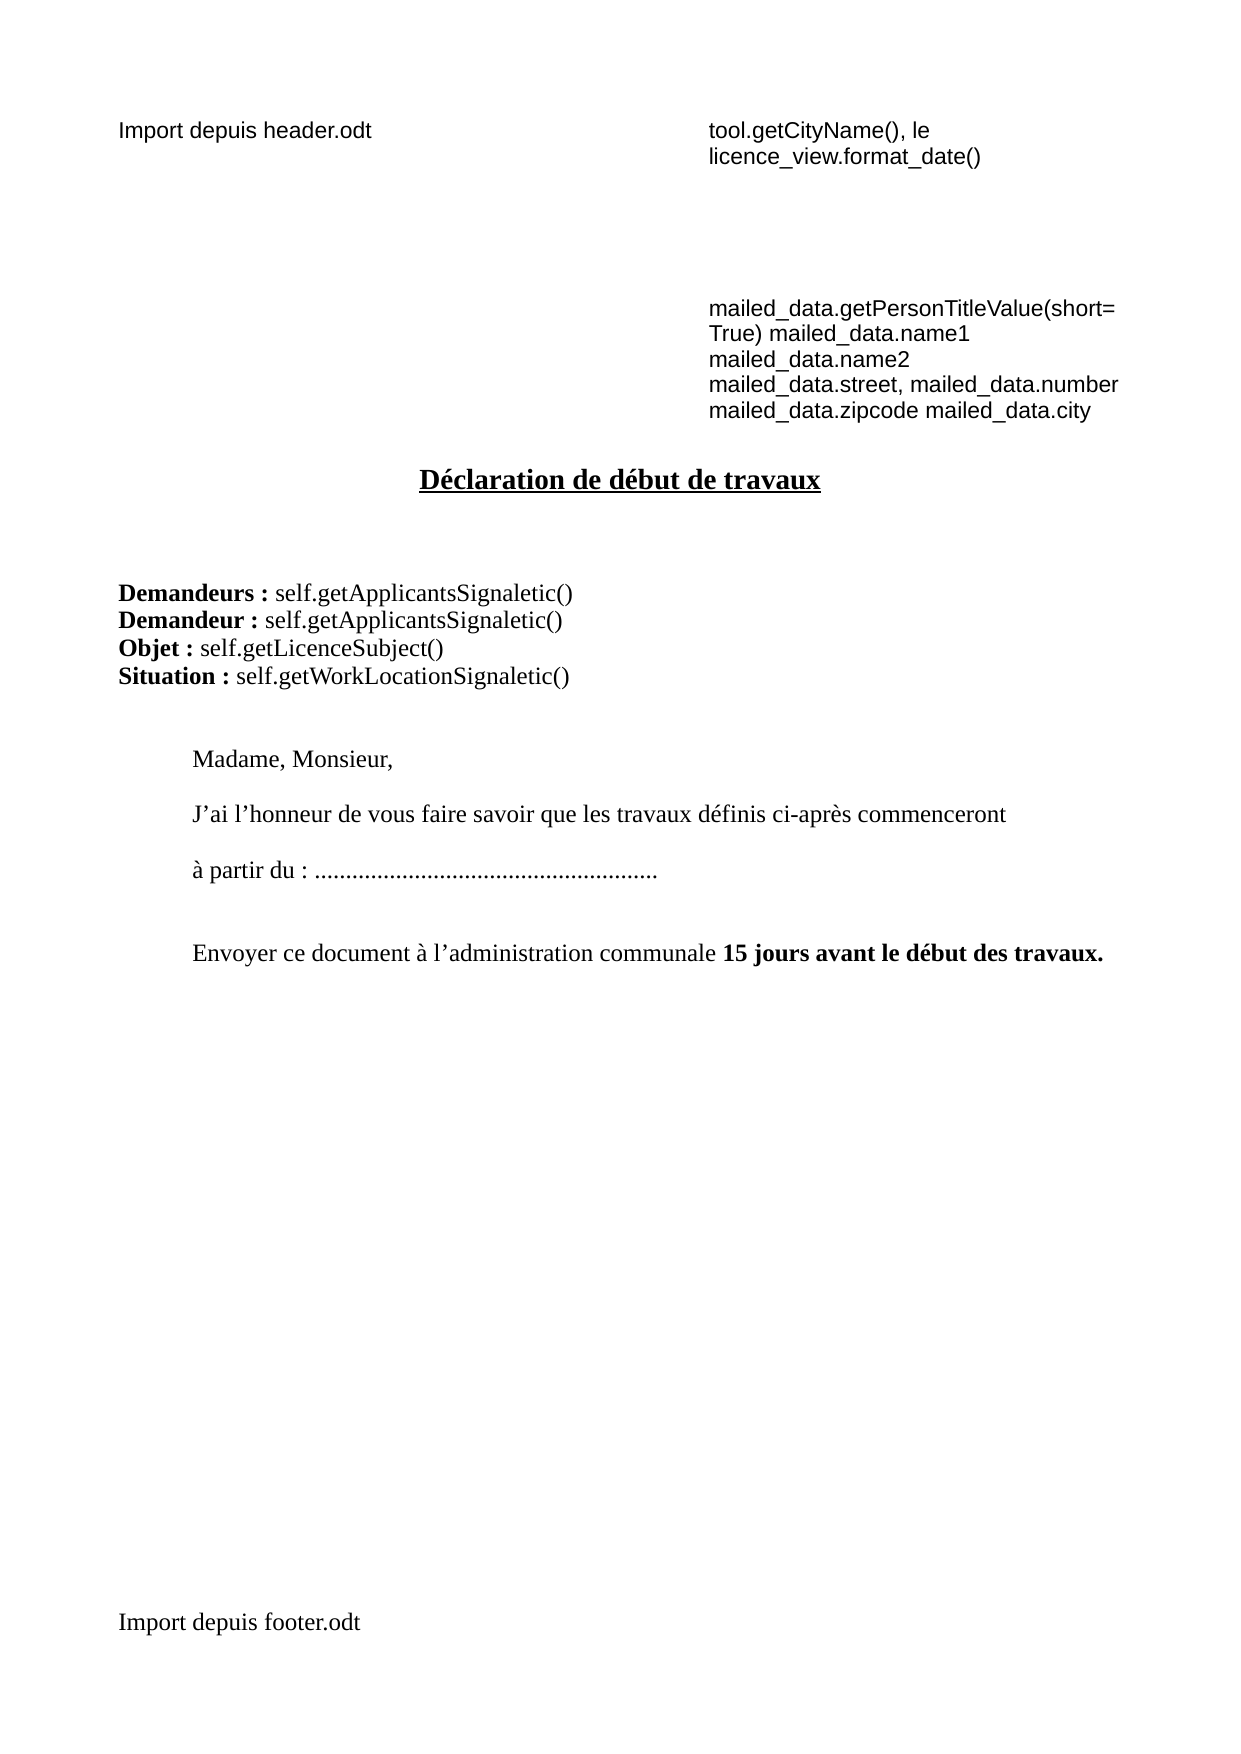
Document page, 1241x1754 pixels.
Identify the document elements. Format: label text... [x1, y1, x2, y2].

text Madame, Monsieur, [118, 745, 1122, 773]
title Déclaration de début de travaux [118, 463, 1122, 496]
table_header tool.getCityName(), le licence_view.format_date() mailed_data.getPersonTitleValue(short=True) mailed_data.name1 mailed_data.name2 mailed_data.street, mailed_data.number mailed_data.zipcode mailed_data.city [709, 118, 1128, 436]
text à partir du : ....................................................... [118, 856, 1122, 884]
text Demandeur : self.getApplicantsSignaletic() [118, 607, 1122, 634]
text Situation : self.getWorkLocationSignaletic() [118, 662, 1122, 690]
table_header Import depuis header.odt [118, 118, 708, 436]
text J’ai l’honneur de vous faire savoir que les travaux définis ci-après commenceront [118, 801, 1122, 856]
text Envoyer ce document à l’administration communale 15 jours avant le début des travaux. [118, 939, 1122, 967]
text Objet : self.getLicenceSubject() [118, 634, 1122, 662]
text Demandeurs : self.getApplicantsSignaletic() [118, 579, 1122, 607]
